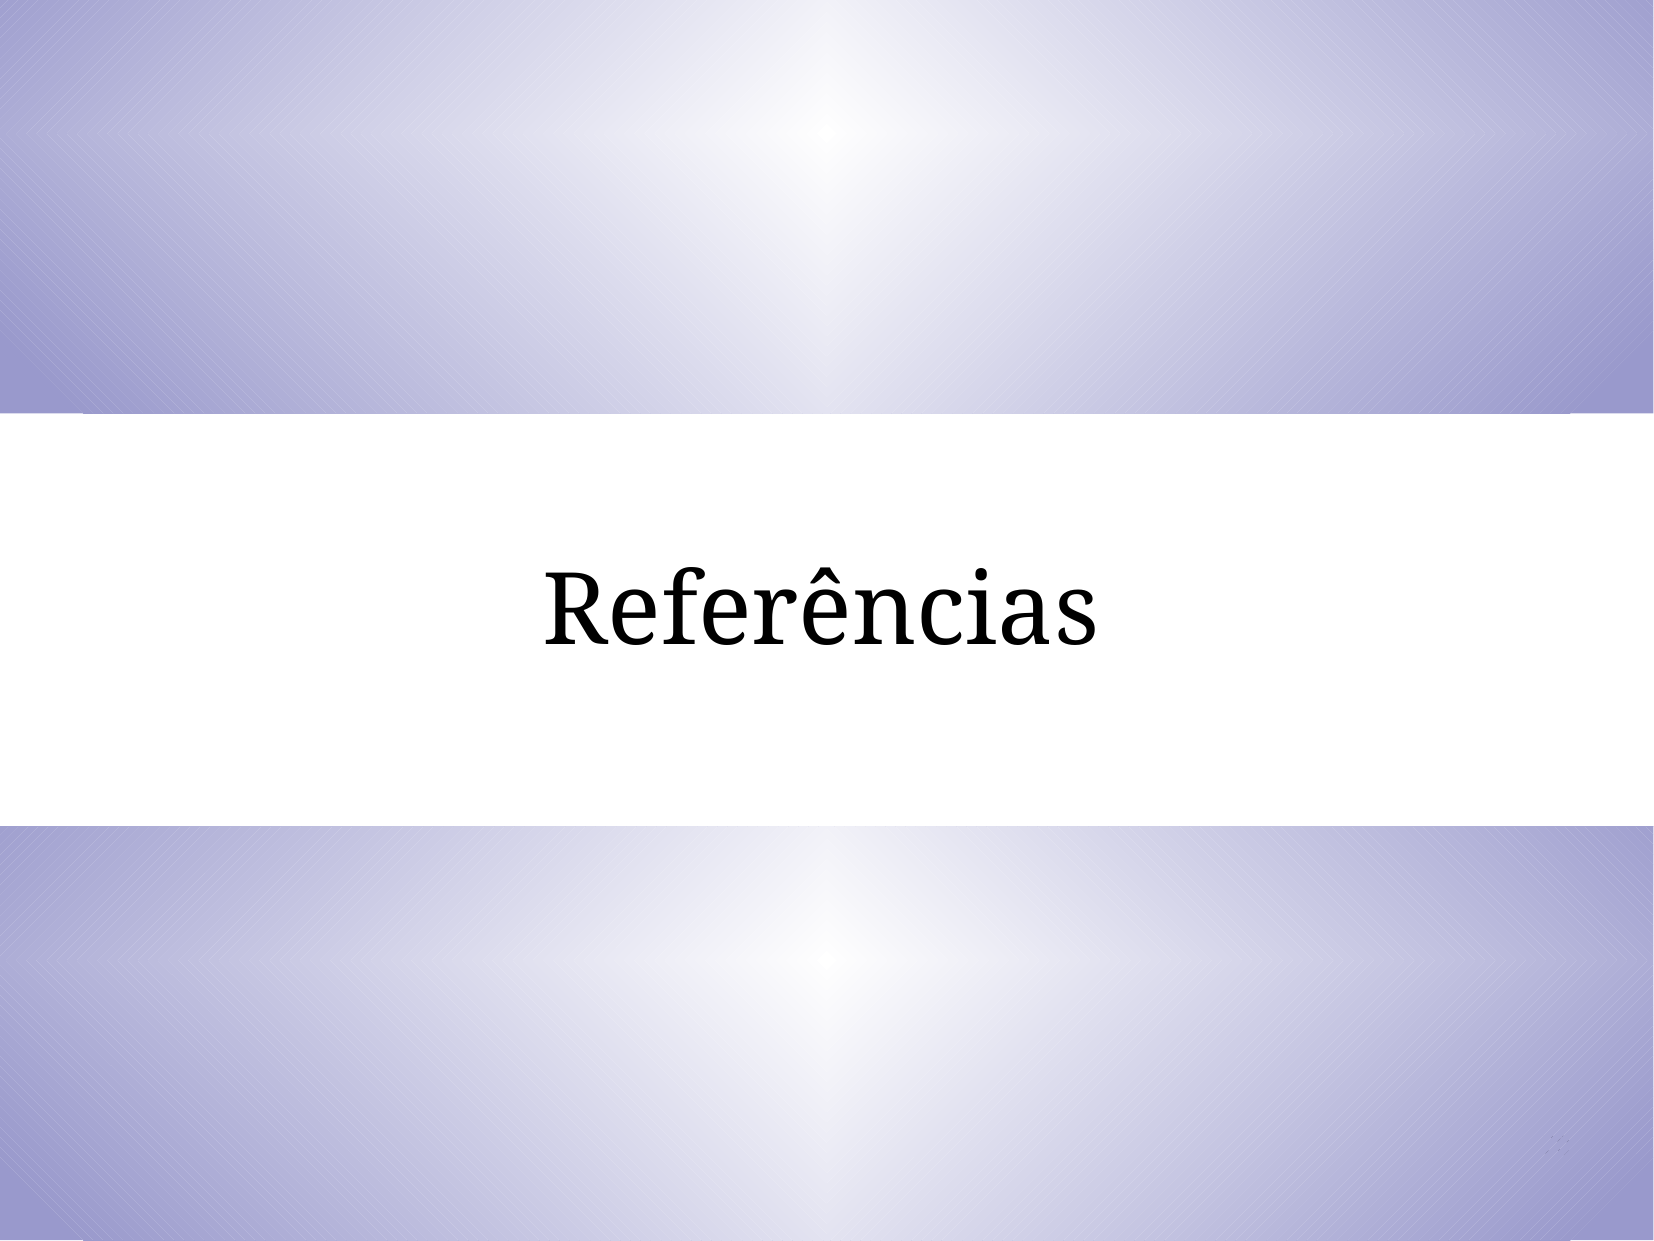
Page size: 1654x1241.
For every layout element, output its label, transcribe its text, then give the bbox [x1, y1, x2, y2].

title Referências [76, 501, 1565, 710]
